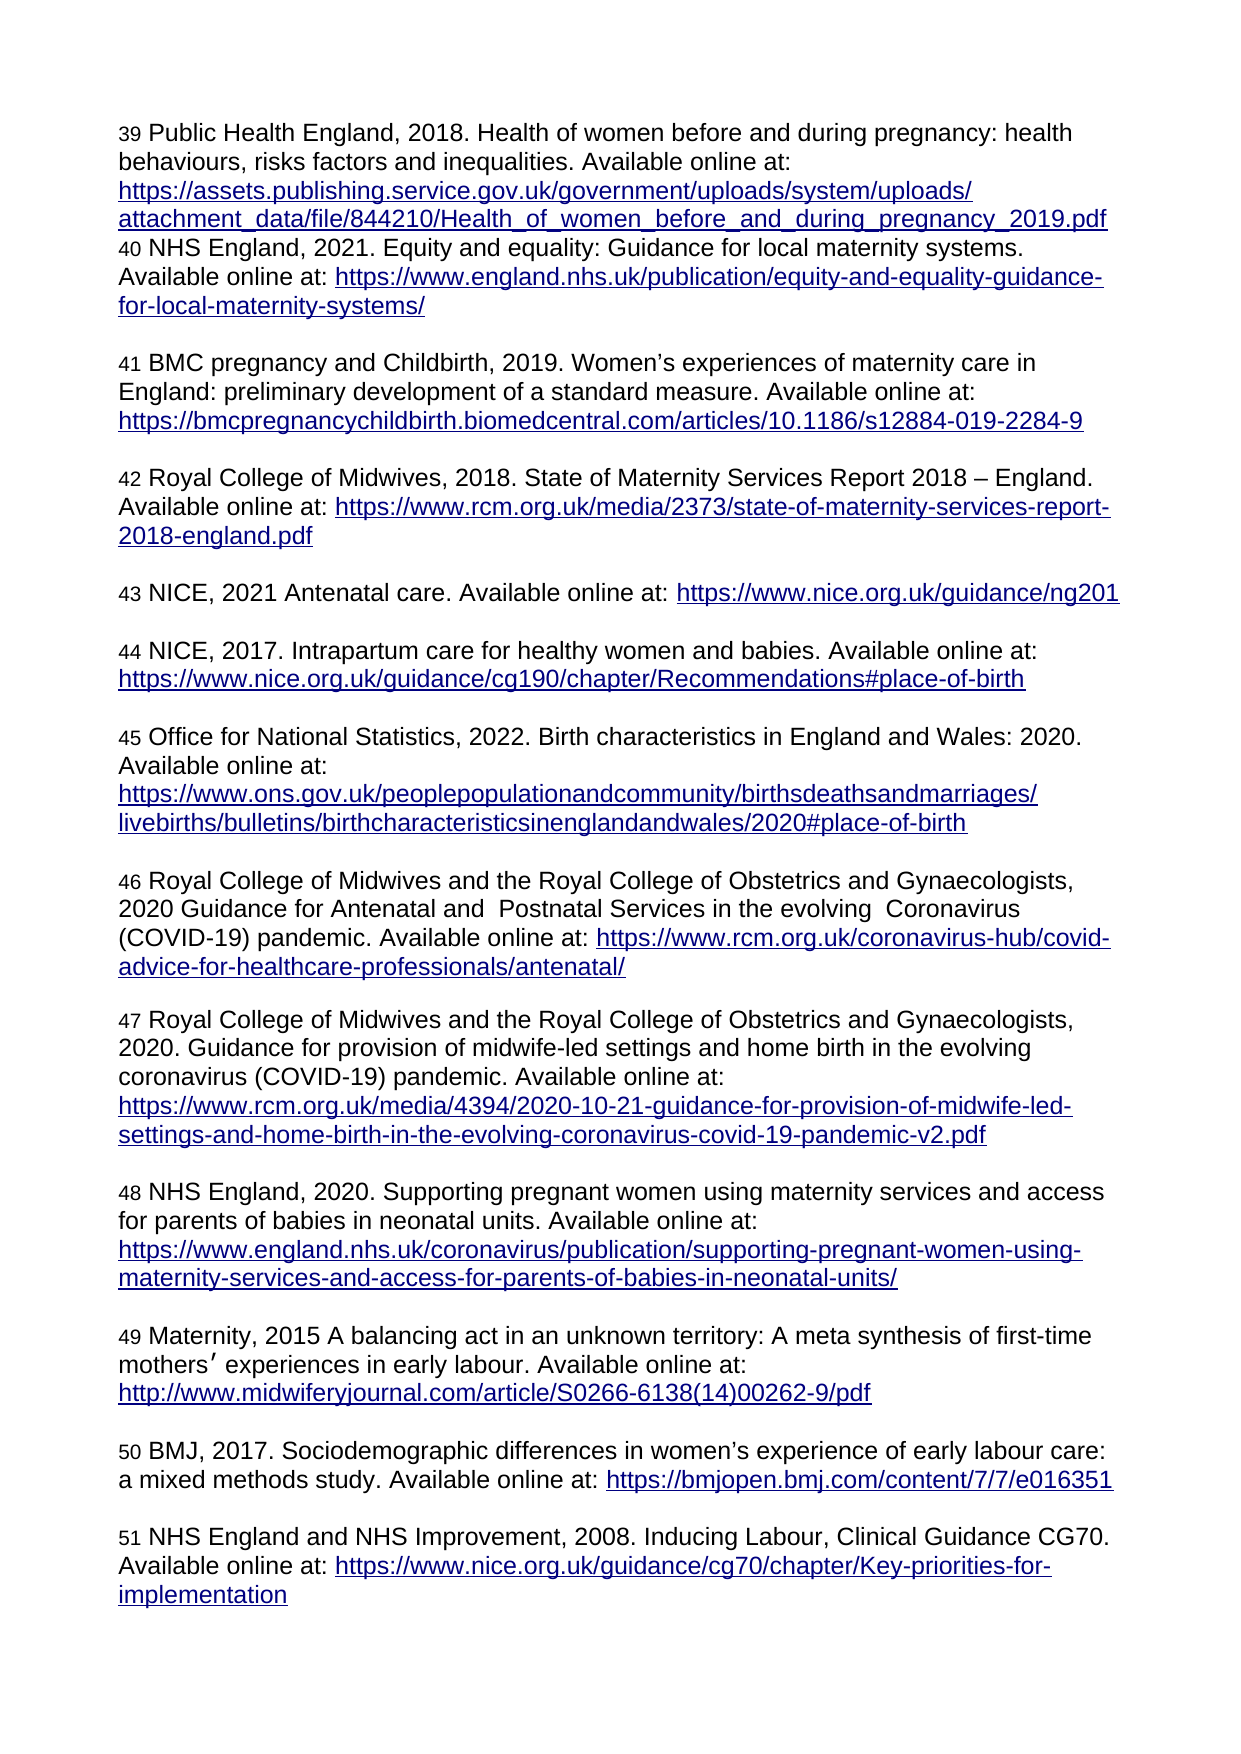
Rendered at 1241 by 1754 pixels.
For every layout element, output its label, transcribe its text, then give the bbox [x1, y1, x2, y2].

text NHS England, 2021. Equity and equality: Guidance for local maternity systems. Available online at: https://www.england.nhs.uk/publication/equity-and-equality-guidance-for-local-maternity-systems/ [118, 233, 1122, 319]
text BMC pregnancy and Childbirth, 2019. Women’s experiences of maternity care in England: preliminary development of a standard measure. Available online at: https://bmcpregnancychildbirth.biomedcentral.com/articles/10.1186/s12884-019-2284-9 [118, 348, 1122, 434]
text Royal College of Midwives and the Royal College of Obstetrics and Gynaecologists, 2020. Guidance for provision of midwife-led settings and home birth in the evolving coronavirus (COVID-19) pandemic. Available online at: https://www.rcm.org.uk/media/4394/2020-10-21-guidance-for-provision-of-midwife-led-settings-and-home-birth-in-the-evolving-coronavirus-covid-19-pandemic-v2.pdf [118, 1004, 1122, 1148]
text Office for National Statistics, 2022. Birth characteristics in England and Wales: 2020. Available online at: https://www.ons.gov.uk/peoplepopulationandcommunity/birthsdeathsandmarriages/livebirths/bulletins/birthcharacteristicsinenglandandwales/2020#place-of-birth [118, 722, 1122, 837]
text Royal College of Midwives, 2018. State of Maternity Services Report 2018 – England. Available online at: https://www.rcm.org.uk/media/2373/state-of-maternity-services-report-2018-england.pdf [118, 463, 1122, 549]
text NHS England, 2020. Supporting pregnant women using maternity services and access for parents of babies in neonatal units. Available online at: https://www.england.nhs.uk/coronavirus/publication/supporting-pregnant-women-using-maternity-services-and-access-for-parents-of-babies-in-neonatal-units/ [118, 1177, 1122, 1292]
text NICE, 2021 Antenatal care. Available online at: https://www.nice.org.uk/guidance/ng201 [118, 578, 1122, 607]
text Maternity, 2015 A balancing act in an unknown territory: A meta synthesis of first-time mothers׳ experiences in early labour. Available online at: http://www.midwiferyjournal.com/article/S0266-6138(14)00262-9/pdf [118, 1321, 1122, 1407]
text NHS England and NHS Improvement, 2008. Inducing Labour, Clinical Guidance CG70. Available online at: https://www.nice.org.uk/guidance/cg70/chapter/Key-priorities-for-implementation [118, 1522, 1122, 1608]
text NICE, 2017. Intrapartum care for healthy women and babies. Available online at: https://www.nice.org.uk/guidance/cg190/chapter/Recommendations#place-of-birth [118, 636, 1122, 693]
text BMJ, 2017. Sociodemographic differences in women’s experience of early labour care: a mixed methods study. Available online at: https://bmjopen.bmj.com/content/7/7/e016351 [118, 1436, 1122, 1493]
text Public Health England, 2018. Health of women before and during pregnancy: health behaviours, risks factors and inequalities. Available online at: https://assets.publishing.service.gov.uk/government/uploads/system/uploads/attachment_data/file/844210/Health_of_women_before_and_during_pregnancy_2019.pdf [118, 118, 1122, 233]
text Royal College of Midwives and the Royal College of Obstetrics and Gynaecologists, 2020 Guidance for Antenatal and Postnatal Services in the evolving Coronavirus (COVID-19) pandemic. Available online at: https://www.rcm.org.uk/coronavirus-hub/covid-advice-for-healthcare-professionals/antenatal/ [118, 866, 1122, 981]
